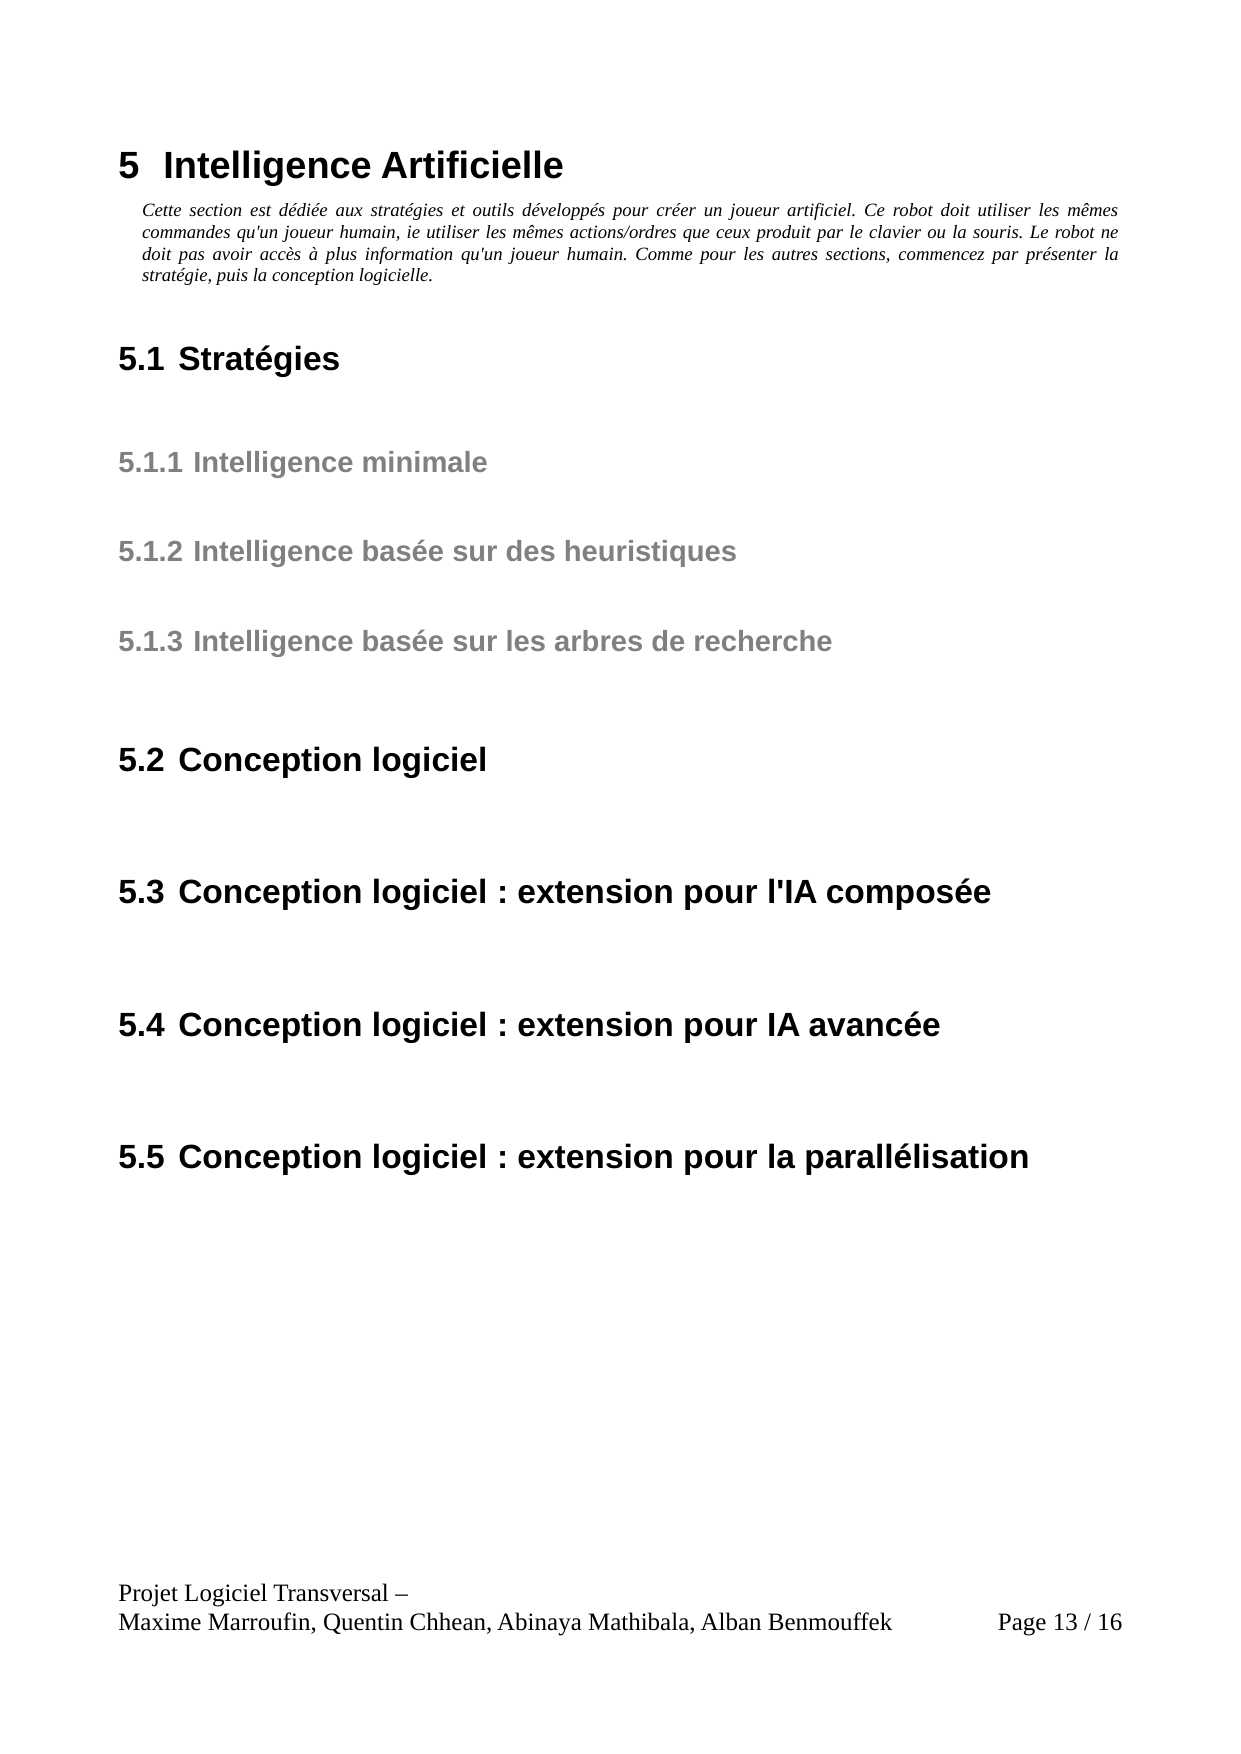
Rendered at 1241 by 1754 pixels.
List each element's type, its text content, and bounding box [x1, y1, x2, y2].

subtitle Conception logiciel : extension pour IA avancée [118, 1004, 1122, 1043]
subtitle Conception logiciel : extension pour l'IA composée [118, 872, 1122, 911]
subtitle Stratégies [118, 339, 1122, 378]
subtitle Intelligence basée sur les arbres de recherche [118, 624, 1122, 657]
subtitle Conception logiciel [118, 740, 1122, 778]
subtitle Intelligence basée sur des heuristiques [118, 534, 1122, 568]
subtitle Intelligence minimale [118, 445, 1122, 478]
text Cette section est dédiée aux stratégies et outils développés pour créer un joueur artificiel. Ce robot doit utiliser les mêmes commandes qu'un joueur humain, ie utiliser les mêmes actions/ordres que ceux produit par le clavier ou la souris. Le robot ne doit pas avoir accès à plus information qu'un joueur humain. Comme pour les autres sections, commencez par présenter la stratégie, puis la conception logicielle. [142, 199, 1122, 286]
subtitle Intelligence Artificielle [118, 143, 1122, 187]
subtitle Conception logiciel : extension pour la parallélisation [118, 1137, 1122, 1176]
